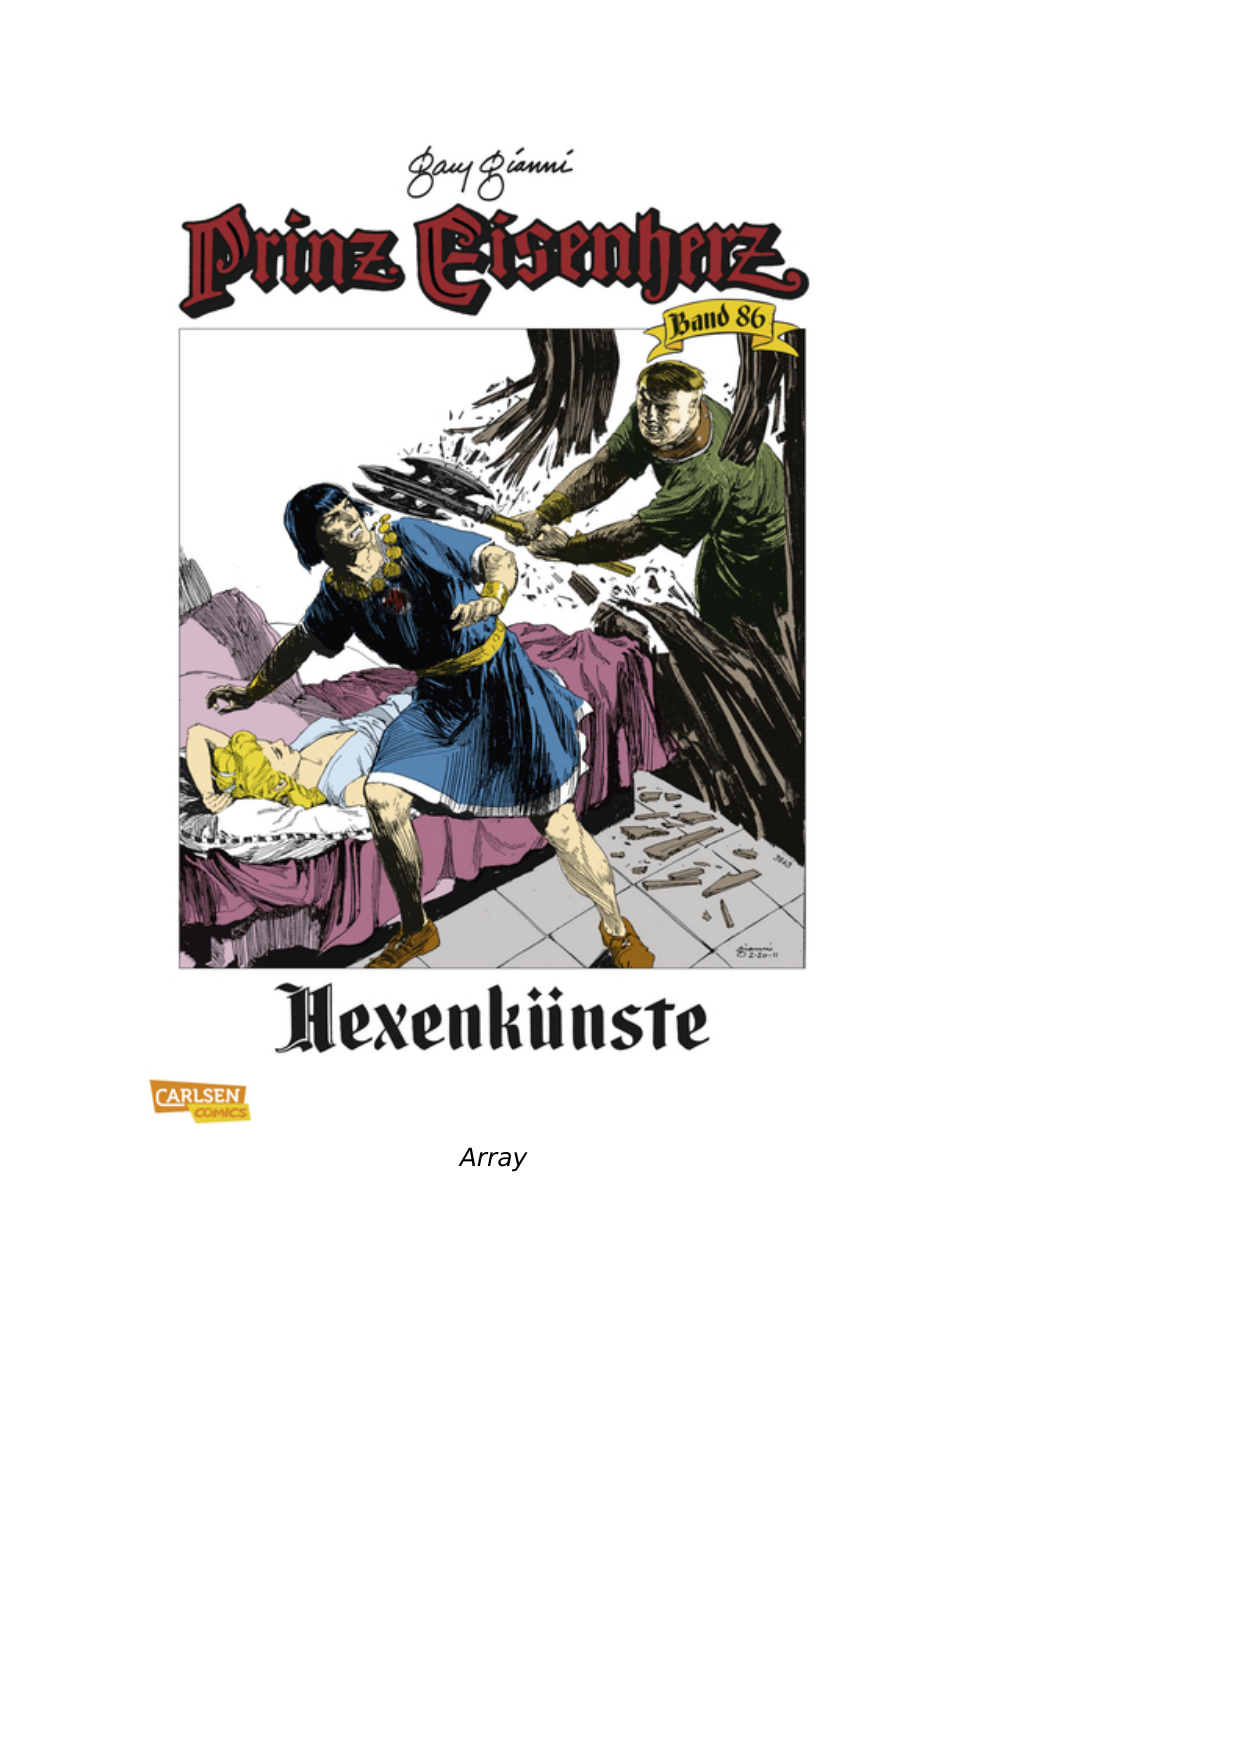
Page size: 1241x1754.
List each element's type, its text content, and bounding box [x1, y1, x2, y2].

text [118, 118, 1122, 1172]
text Array [118, 1144, 871, 1172]
picture [118, 130, 872, 1144]
